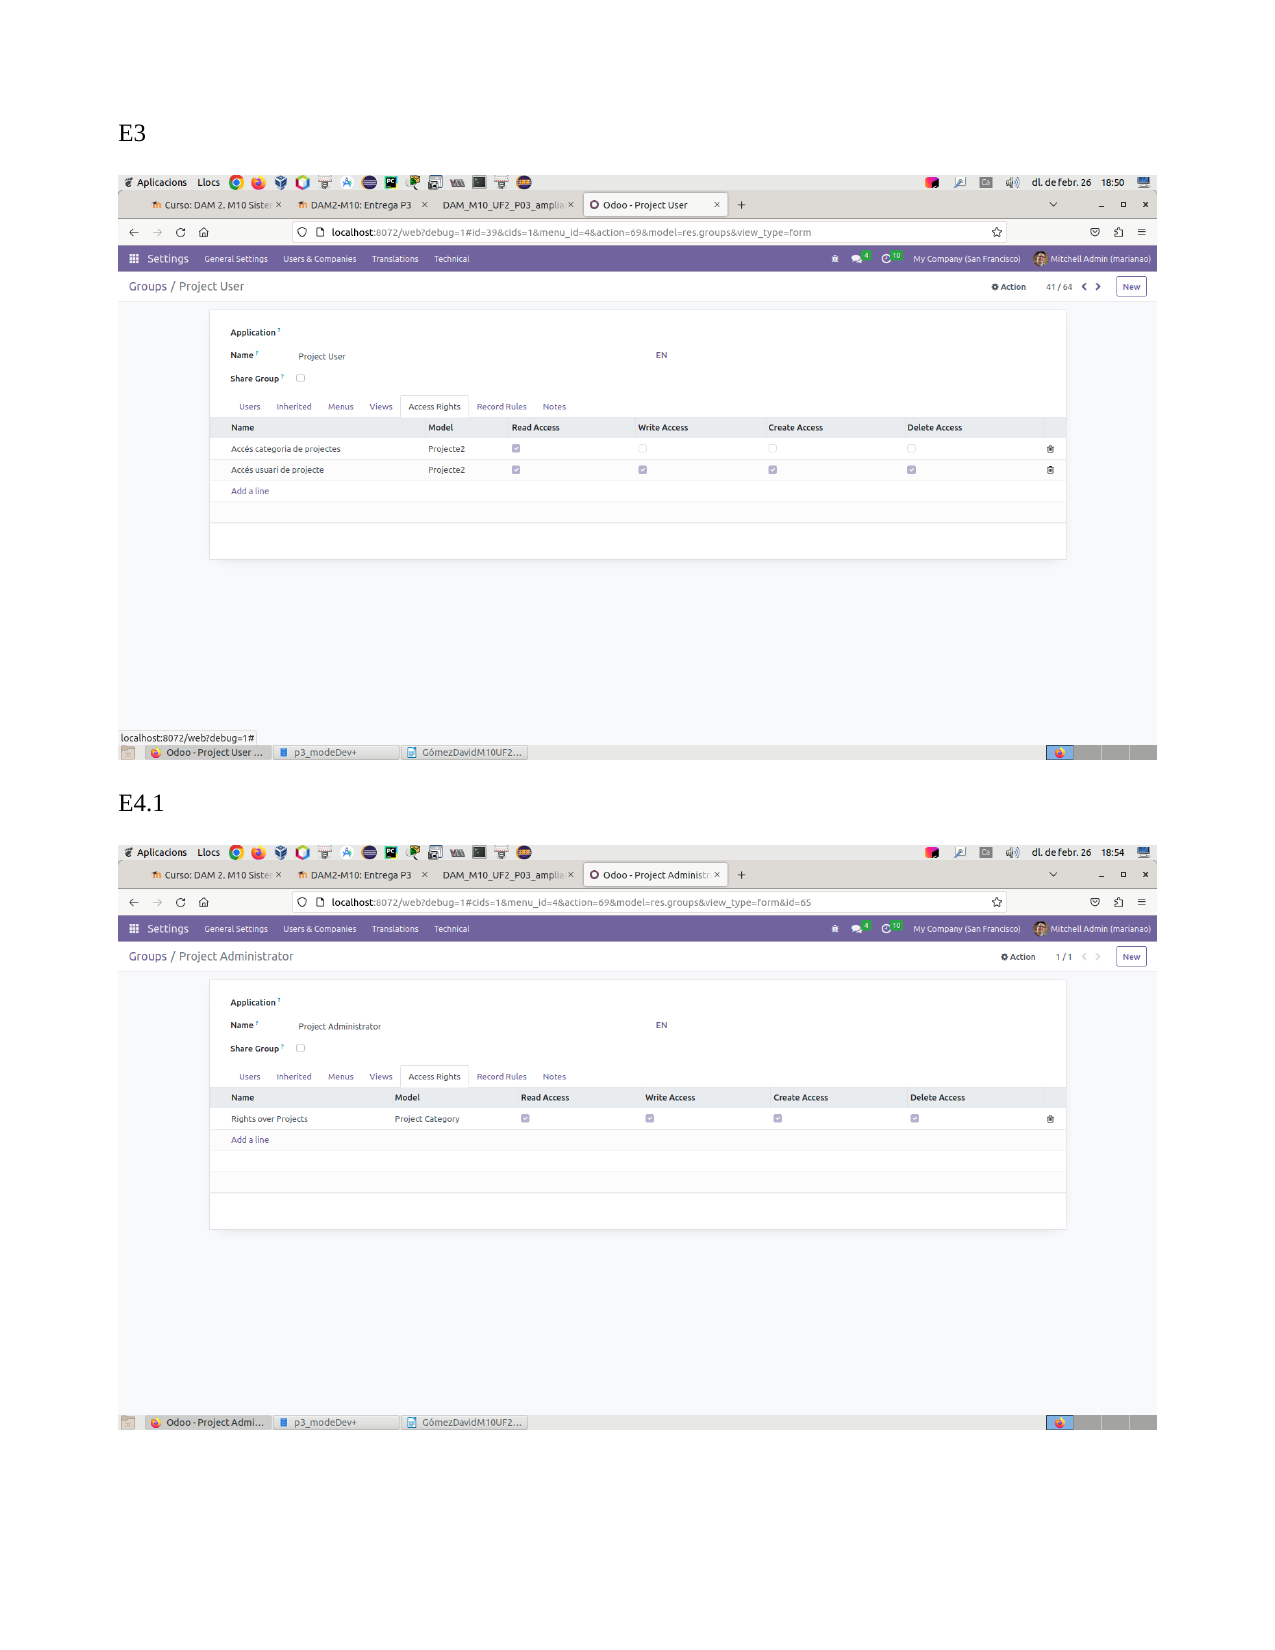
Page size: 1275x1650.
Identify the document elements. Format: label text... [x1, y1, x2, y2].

picture [118, 175, 1157, 760]
text E3 [118, 118, 1157, 147]
picture [118, 845, 1157, 1430]
text E4.1 [118, 788, 1157, 817]
